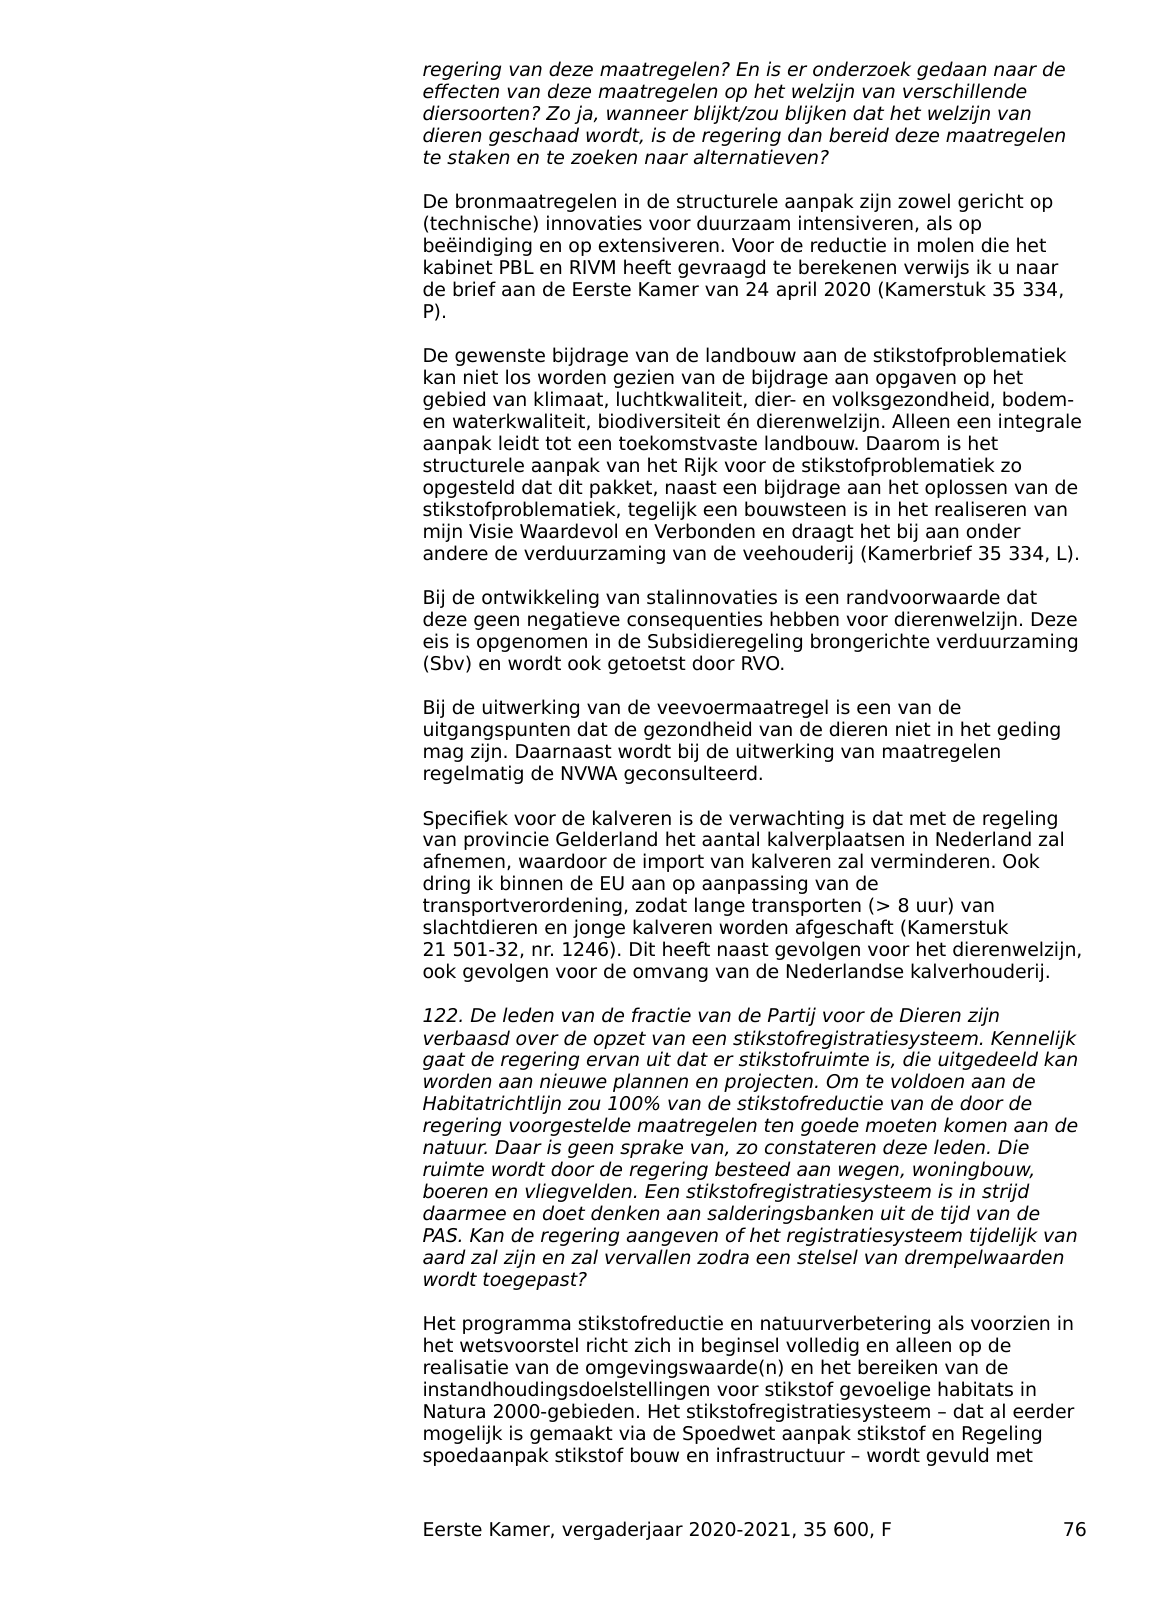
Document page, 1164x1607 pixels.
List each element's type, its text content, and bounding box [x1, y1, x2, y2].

text regering van deze maatregelen? En is er onderzoek gedaan naar de effecten van deze maatregelen op het welzijn van verschillende diersoorten? Zo ja, wanneer blijkt/zou blijken dat het welzijn van dieren geschaad wordt, is de regering dan bereid deze maatregelen te staken en te zoeken naar alternatieven? [422, 59, 1087, 169]
text De bronmaatregelen in de structurele aanpak zijn zowel gericht op (technische) innovaties voor duurzaam intensiveren, als op beëindiging en op extensiveren. Voor de reductie in molen die het kabinet PBL en RIVM heeft gevraagd te berekenen verwijs ik u naar de brief aan de Eerste Kamer van 24 april 2020 (Kamerstuk 35 334, P). [422, 191, 1087, 323]
text Bij de ontwikkeling van stalinnovaties is een randvoorwaarde dat deze geen negatieve consequenties hebben voor dierenwelzijn. Deze eis is opgenomen in de Subsidieregeling brongerichte verduurzaming (Sbv) en wordt ook getoetst door RVO. [422, 587, 1087, 675]
text De gewenste bijdrage van de landbouw aan de stikstofproblematiek kan niet los worden gezien van de bijdrage aan opgaven op het gebied van klimaat, luchtkwaliteit, dier- en volksgezondheid, bodem- en waterkwaliteit, biodiversiteit én dierenwelzijn. Alleen een integrale aanpak leidt tot een toekomstvaste landbouw. Daarom is het structurele aanpak van het Rijk voor de stikstofproblematiek zo opgesteld dat dit pakket, naast een bijdrage aan het oplossen van de stikstofproblematiek, tegelijk een bouwsteen is in het realiseren van mijn Visie Waardevol en Verbonden en draagt het bij aan onder andere de verduurzaming van de veehouderij (Kamerbrief 35 334, L). [422, 345, 1087, 565]
text Het programma stikstofreductie en natuurverbetering als voorzien in het wetsvoorstel richt zich in beginsel volledig en alleen op de realisatie van de omgevingswaarde(n) en het bereiken van de instandhoudingsdoelstellingen voor stikstof gevoelige habitats in Natura 2000-gebieden. Het stikstofregistratiesysteem – dat al eerder mogelijk is gemaakt via de Spoedwet aanpak stikstof en Regeling spoedaanpak stikstof bouw en infrastructuur – wordt gevuld met [422, 1313, 1087, 1467]
text 122. De leden van de fractie van de Partij voor de Dieren zijn verbaasd over de opzet van een stikstofregistratiesysteem. Kennelijk gaat de regering ervan uit dat er stikstofruimte is, die uitgedeeld kan worden aan nieuwe plannen en projecten. Om te voldoen aan de Habitatrichtlijn zou 100% van de stikstofreductie van de door de regering voorgestelde maatregelen ten goede moeten komen aan de natuur. Daar is geen sprake van, zo constateren deze leden. Die ruimte wordt door de regering besteed aan wegen, woningbouw, boeren en vliegvelden. Een stikstofregistratiesysteem is in strijd daarmee en doet denken aan salderingsbanken uit de tijd van de PAS. Kan de regering aangeven of het registratiesysteem tijdelijk van aard zal zijn en zal vervallen zodra een stelsel van drempelwaarden wordt toegepast? [422, 1005, 1087, 1291]
text Bij de uitwerking van de veevoermaatregel is een van de uitgangspunten dat de gezondheid van de dieren niet in het geding mag zijn. Daarnaast wordt bij de uitwerking van maatregelen regelmatig de NVWA geconsulteerd. [422, 697, 1087, 785]
text Specifiek voor de kalveren is de verwachting is dat met de regeling van provincie Gelderland het aantal kalverplaatsen in Nederland zal afnemen, waardoor de import van kalveren zal verminderen. Ook dring ik binnen de EU aan op aanpassing van de transportverordening, zodat lange transporten (> 8 uur) van slachtdieren en jonge kalveren worden afgeschaft (Kamerstuk 21 501-32, nr. 1246). Dit heeft naast gevolgen voor het dierenwelzijn, ook gevolgen voor de omvang van de Nederlandse kalverhouderij. [422, 807, 1087, 983]
